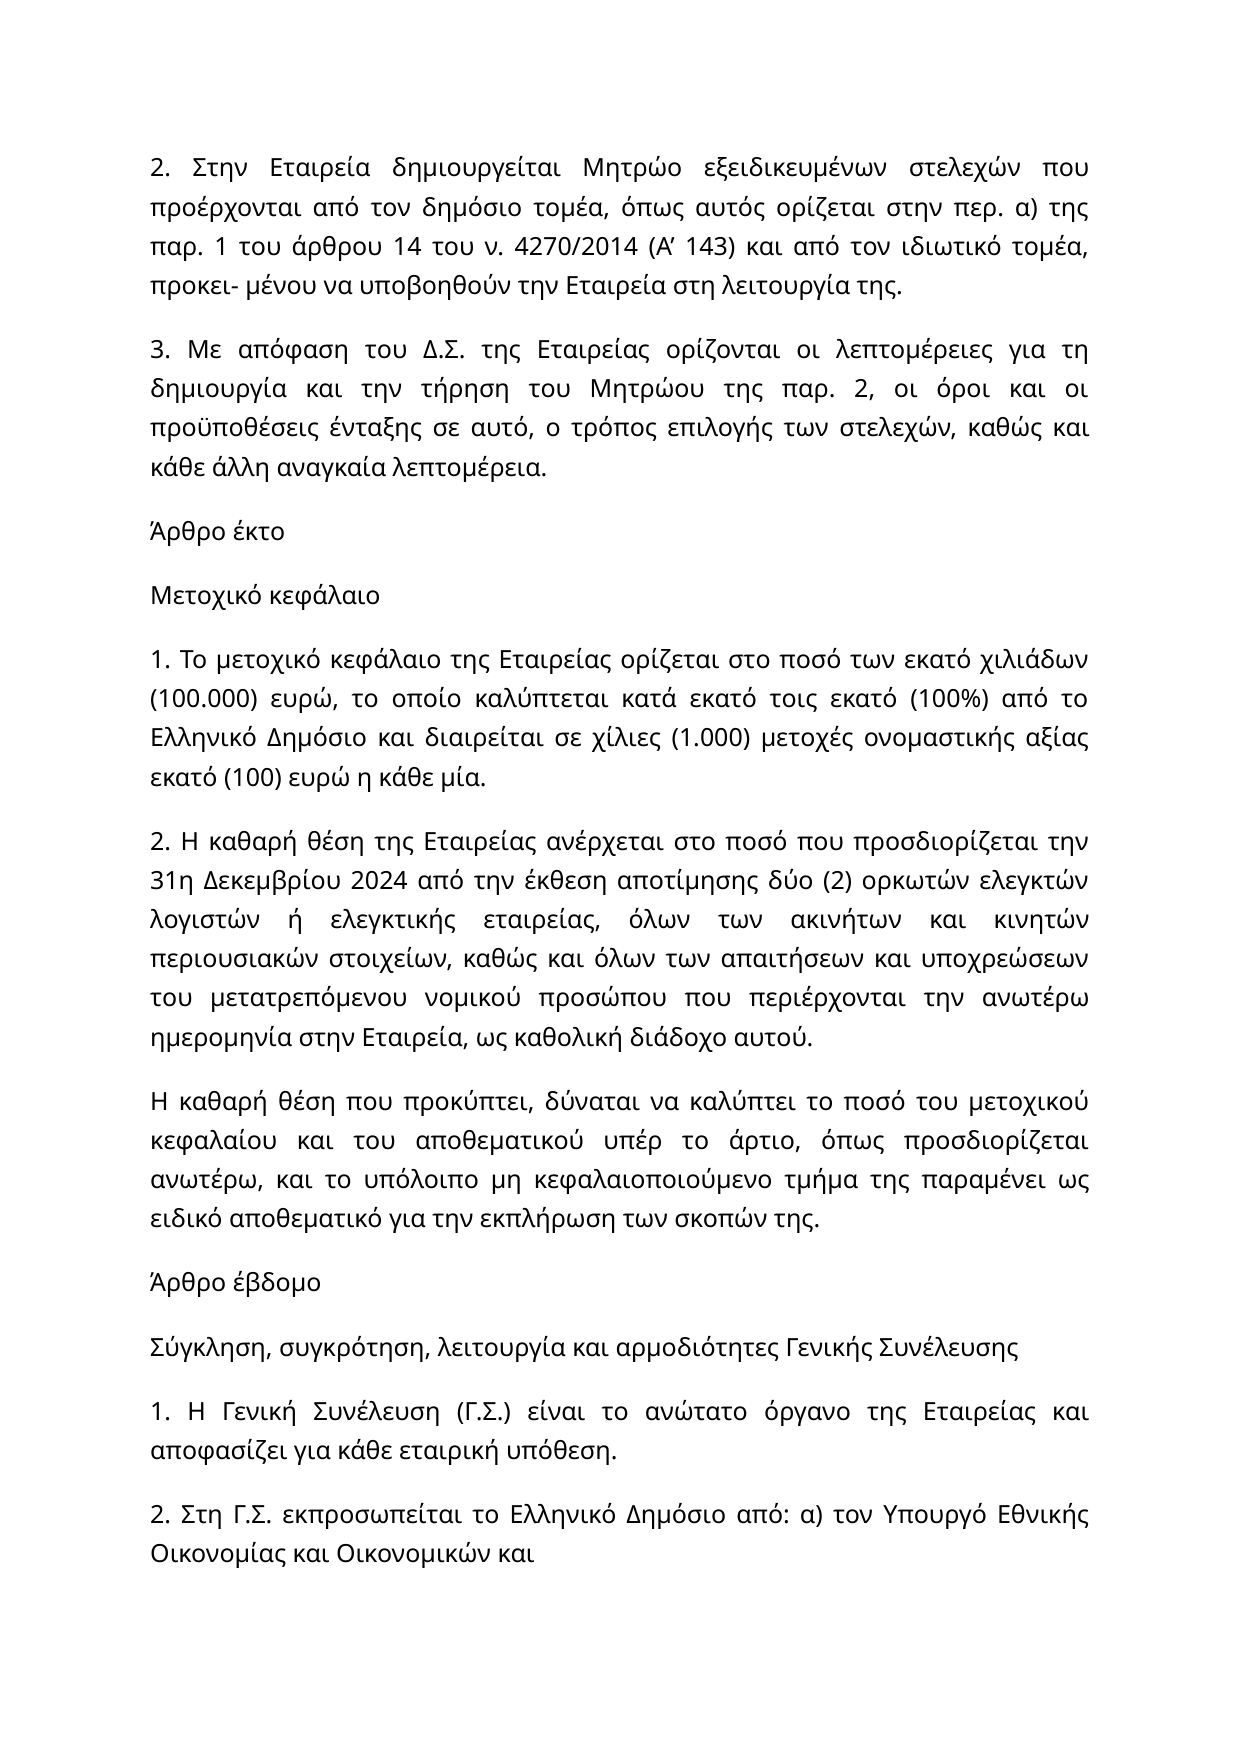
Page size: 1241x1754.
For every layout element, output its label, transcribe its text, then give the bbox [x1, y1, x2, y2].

text 1. Η Γενική Συνέλευση (Γ.Σ.) είναι το ανώτατο όργανο της Εταιρείας και αποφασίζει για κάθε εταιρική υπόθεση. [150, 1393, 1090, 1467]
text Η καθαρή θέση που προκύπτει, δύναται να καλύπτει το ποσό του μετοχικού κεφαλαίου και του αποθεματικού υπέρ το άρτιο, όπως προσδιορίζεται ανωτέρω, και το υπόλοιπο μη κεφαλαιοποιούμενο τμήμα της παραμένει ως ειδικό αποθεματικό για την εκπλήρωση των σκοπών της. [150, 1083, 1090, 1235]
text 3. Με απόφαση του Δ.Σ. της Εταιρείας ορίζονται οι λεπτομέρειες για τη δημιουργία και την τήρηση του Μητρώου της παρ. 2, οι όροι και οι προϋποθέσεις ένταξης σε αυτό, ο τρόπος επιλογής των στελεχών, καθώς και κάθε άλλη αναγκαία λεπτομέρεια. [150, 332, 1090, 483]
text Σύγκληση, συγκρότηση, λειτουργία και αρμοδιότητες Γενικής Συνέλευσης [150, 1329, 1090, 1363]
text 2. Στην Εταιρεία δημιουργείται Μητρώο εξειδικευμένων στελεχών που προέρχονται από τον δημόσιο τομέα, όπως αυτός ορίζεται στην περ. α) της παρ. 1 του άρθρου 14 του ν. 4270/2014 (Α’ 143) και από τον ιδιωτικό τομέα, προκει- μένου να υποβοηθούν την Εταιρεία στη λειτουργία της. [150, 150, 1090, 302]
text Μετοχικό κεφάλαιο [150, 577, 1090, 612]
text Άρθρο έβδομο [150, 1265, 1090, 1299]
text 2. Στη Γ.Σ. εκπροσωπείται το Ελληνικό Δημόσιο από: α) τον Υπουργό Εθνικής Οικονομίας και Οικονομικών και [150, 1497, 1090, 1570]
text 2. Η καθαρή θέση της Εταιρείας ανέρχεται στο ποσό που προσδιορίζεται την 31η Δεκεμβρίου 2024 από την έκθεση αποτίμησης δύο (2) ορκωτών ελεγκτών λογιστών ή ελεγκτικής εταιρείας, όλων των ακινήτων και κινητών περιουσιακών στοιχείων, καθώς και όλων των απαιτήσεων και υποχρεώσεων του μετατρεπόμενου νομικού προσώπου που περιέρχονται την ανωτέρω ημερομηνία στην Εταιρεία, ως καθολική διάδοχο αυτού. [150, 823, 1090, 1053]
text 1. Το μετοχικό κεφάλαιο της Εταιρείας ορίζεται στο ποσό των εκατό χιλιάδων (100.000) ευρώ, το οποίο καλύπτεται κατά εκατό τοις εκατό (100%) από το Ελληνικό Δημόσιο και διαιρείται σε χίλιες (1.000) μετοχές ονομαστικής αξίας εκατό (100) ευρώ η κάθε μία. [150, 642, 1090, 793]
text Άρθρο έκτο [150, 513, 1090, 547]
